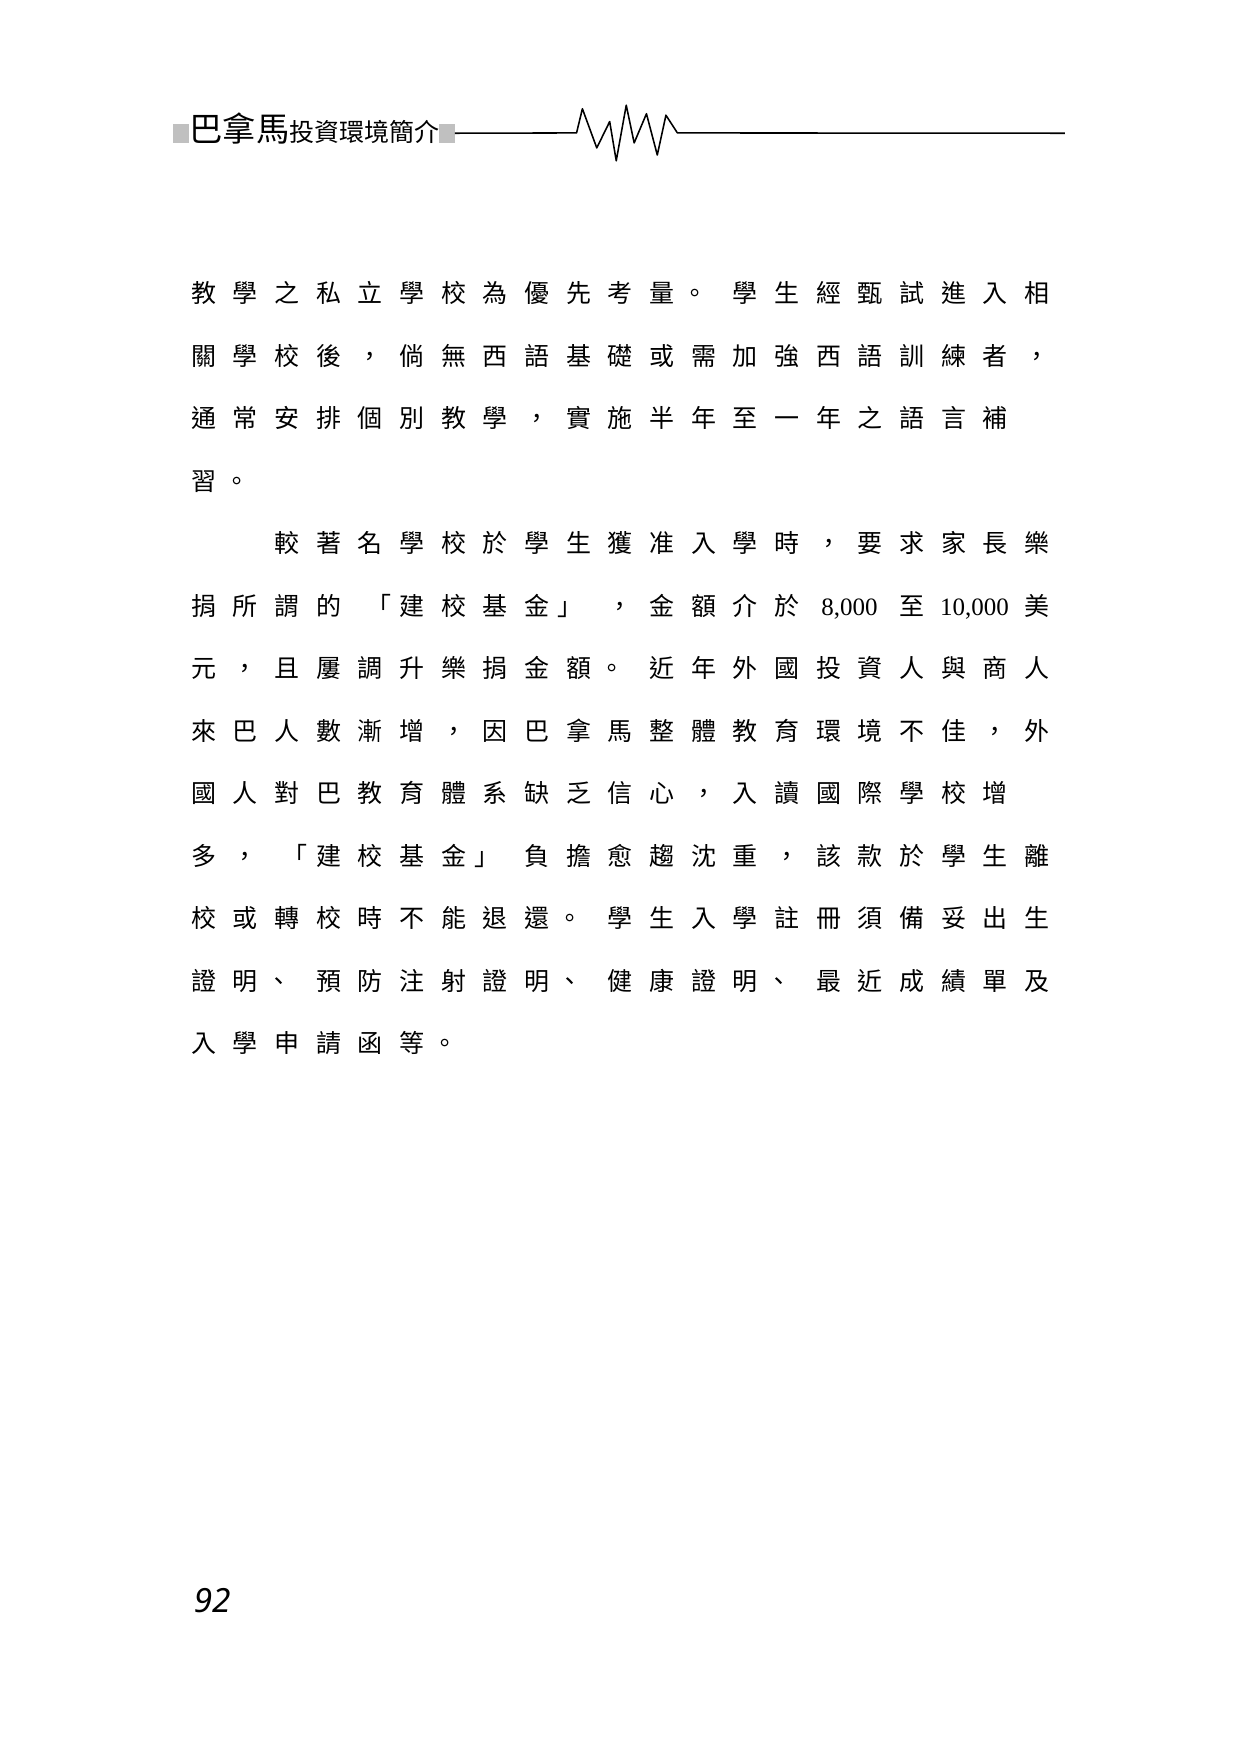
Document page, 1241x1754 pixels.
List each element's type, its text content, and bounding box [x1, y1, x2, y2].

text 教學之私立學校為優先考量。學生經甄試進入相關學校後，倘無西語基礎或需加強西語訓練者，通常安排個別教學，實施半年至一年之語言補習。 [183, 250, 1058, 500]
text 較著名學校於學生獲准入學時，要求家長樂捐所謂的「建校基金」，金額介於8,000至10,000美元，且屢調升樂捐金額。近年外國投資人與商人來巴人數漸增，因巴拿馬整體教育環境不佳，外國人對巴教育體系缺乏信心，入讀國際學校增多，「建校基金」負擔愈趨沈重，該款於學生離校或轉校時不能退還。學生入學註冊須備妥出生證明、預防注射證明、健康證明、最近成績單及入學申請函等。 [183, 500, 1058, 1063]
